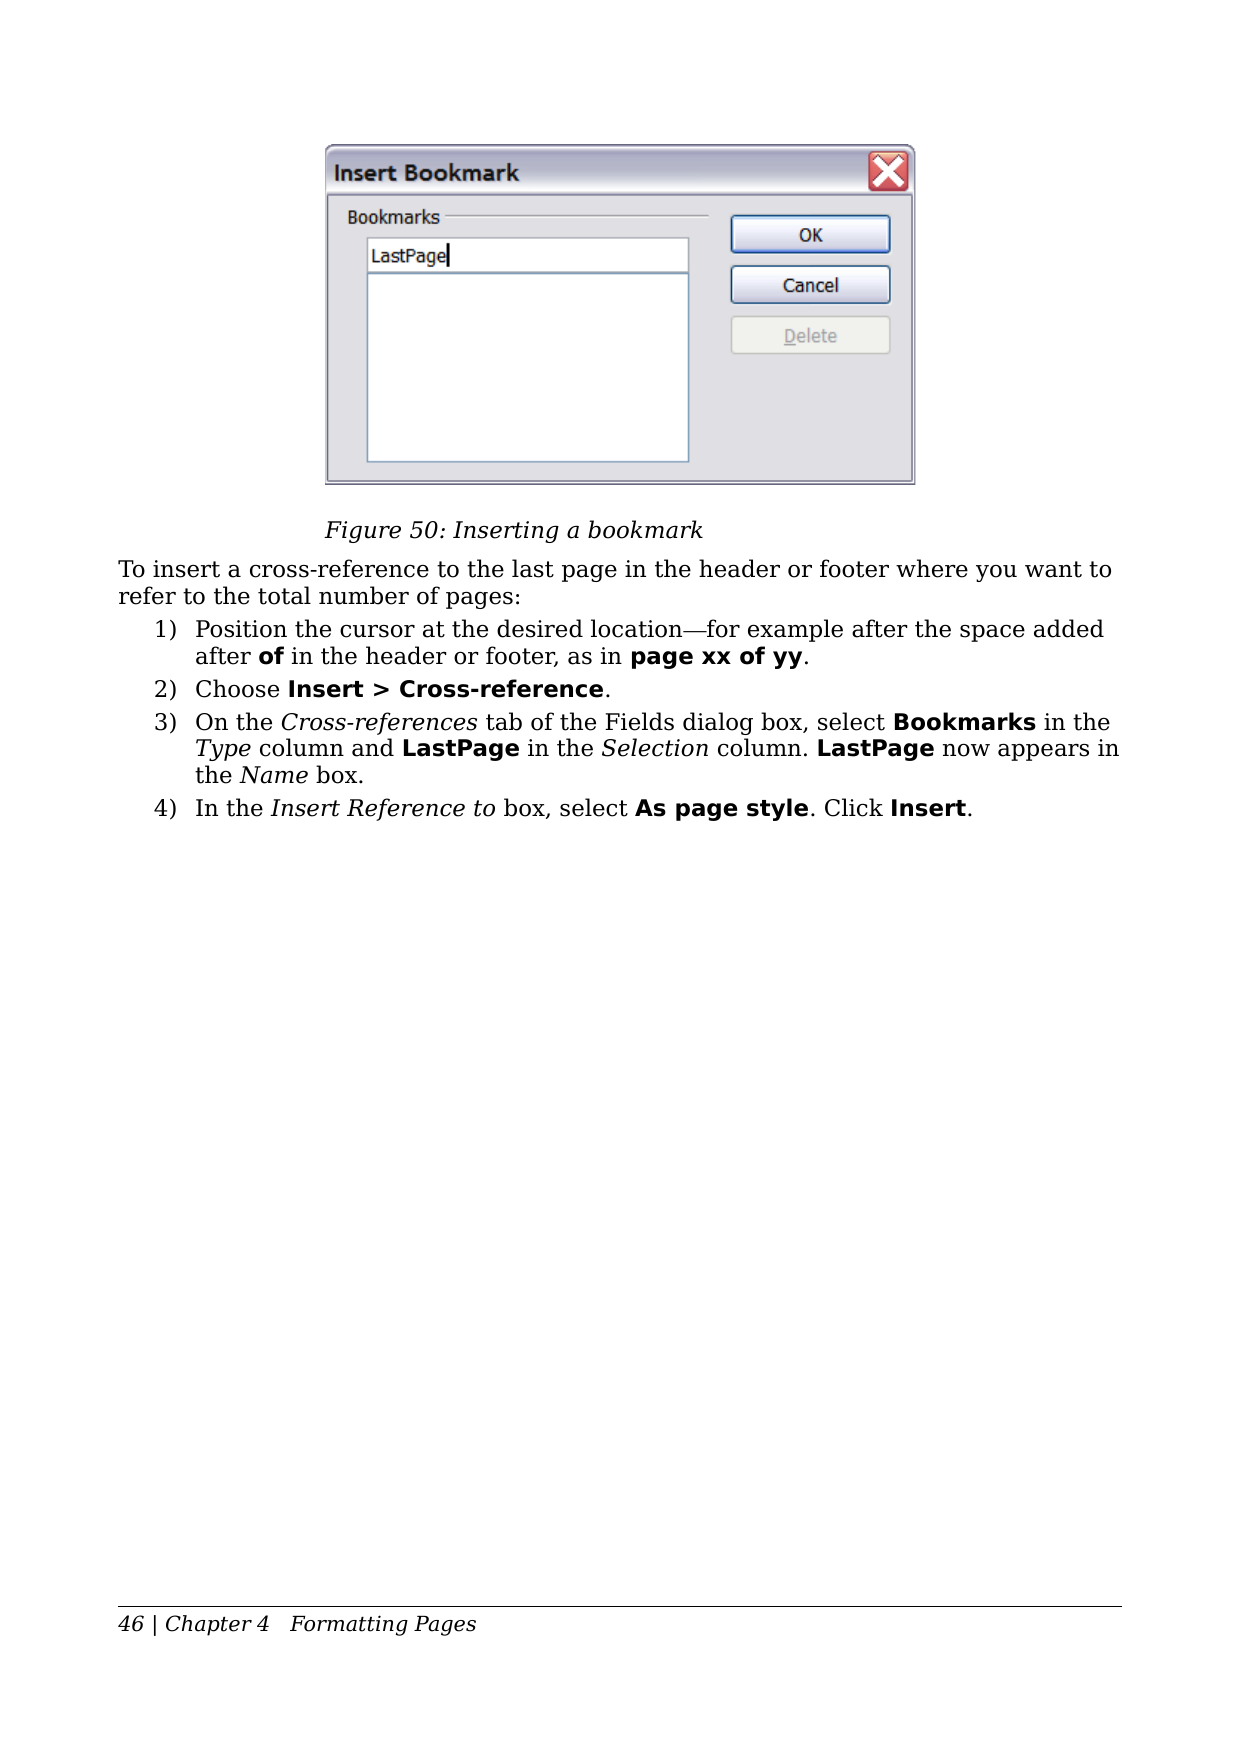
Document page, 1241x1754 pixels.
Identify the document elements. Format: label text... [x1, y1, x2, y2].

picture [325, 144, 916, 485]
list In the Insert Reference to box, select As page style. Click Insert. [177, 795, 1122, 822]
text Figure 50: Inserting a bookmark [325, 517, 915, 544]
list Choose Insert > Cross-reference. [177, 676, 1122, 703]
list To insert a cross-reference to the last page in the header or footer where you want to refer to the total number of pages: [118, 557, 1122, 610]
list Position the cursor at the desired location—for example after the space added after of in the header or footer, as in page xx of yy. [177, 616, 1122, 670]
list On the Cross-references tab of the Fields dialog box, select Bookmarks in the Type column and LastPage in the Selection column. LastPage now appears in the Name box. [177, 709, 1122, 789]
